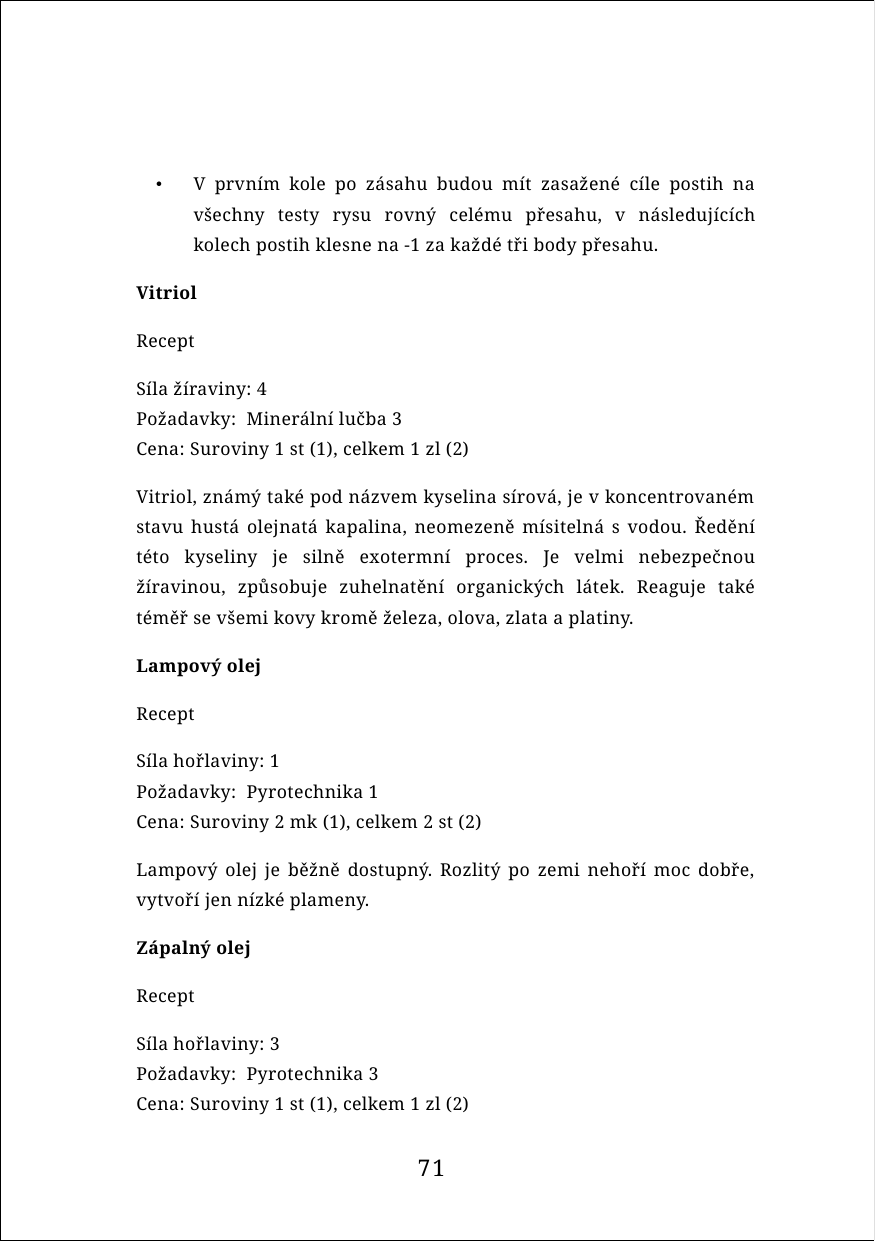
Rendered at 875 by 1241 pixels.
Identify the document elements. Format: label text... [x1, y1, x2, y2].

text Recept [136, 328, 756, 352]
text Síla hořlaviny: 1 Požadavky: Pyrotechnika 1 Cena: Suroviny 2 mk (1), celkem 2 st (2) [136, 749, 756, 833]
text Zápalný olej [136, 935, 756, 959]
text Lampový olej [136, 653, 756, 677]
text Síla žíraviny: 4 Požadavky: Minerální lučba 3 Cena: Suroviny 1 st (1), celkem 1 zl (2) [136, 376, 756, 461]
text Síla hořlaviny: 3 Požadavky: Pyrotechnika 3 Cena: Suroviny 1 st (1), celkem 1 zl (2) [136, 1031, 756, 1116]
text Lampový olej je běžně dostupný. Rozlitý po zemi nehoří moc dobře, vytvoří jen nízké plameny. [136, 857, 756, 912]
text Vitriol [136, 280, 756, 304]
text Recept [136, 701, 756, 725]
list V prvním kole po zásahu budou mít zasažené cíle postih na všechny testy rysu rovný celému přesahu, v následujících kolech postih klesne na -1 za každé tři body přesahu. [156, 172, 756, 256]
text Recept [136, 983, 756, 1007]
text Vitriol, známý také pod názvem kyselina sírová, je v koncentrovaném stavu hustá olejnatá kapalina, neomezeně mísitelná s vodou. Ředění této kyseliny je silně exotermní proces. Je velmi nebezpečnou žíravinou, způsobuje zuhelnatění organických látek. Reaguje také téměř se všemi kovy kromě železa, olova, zlata a platiny. [136, 484, 756, 629]
